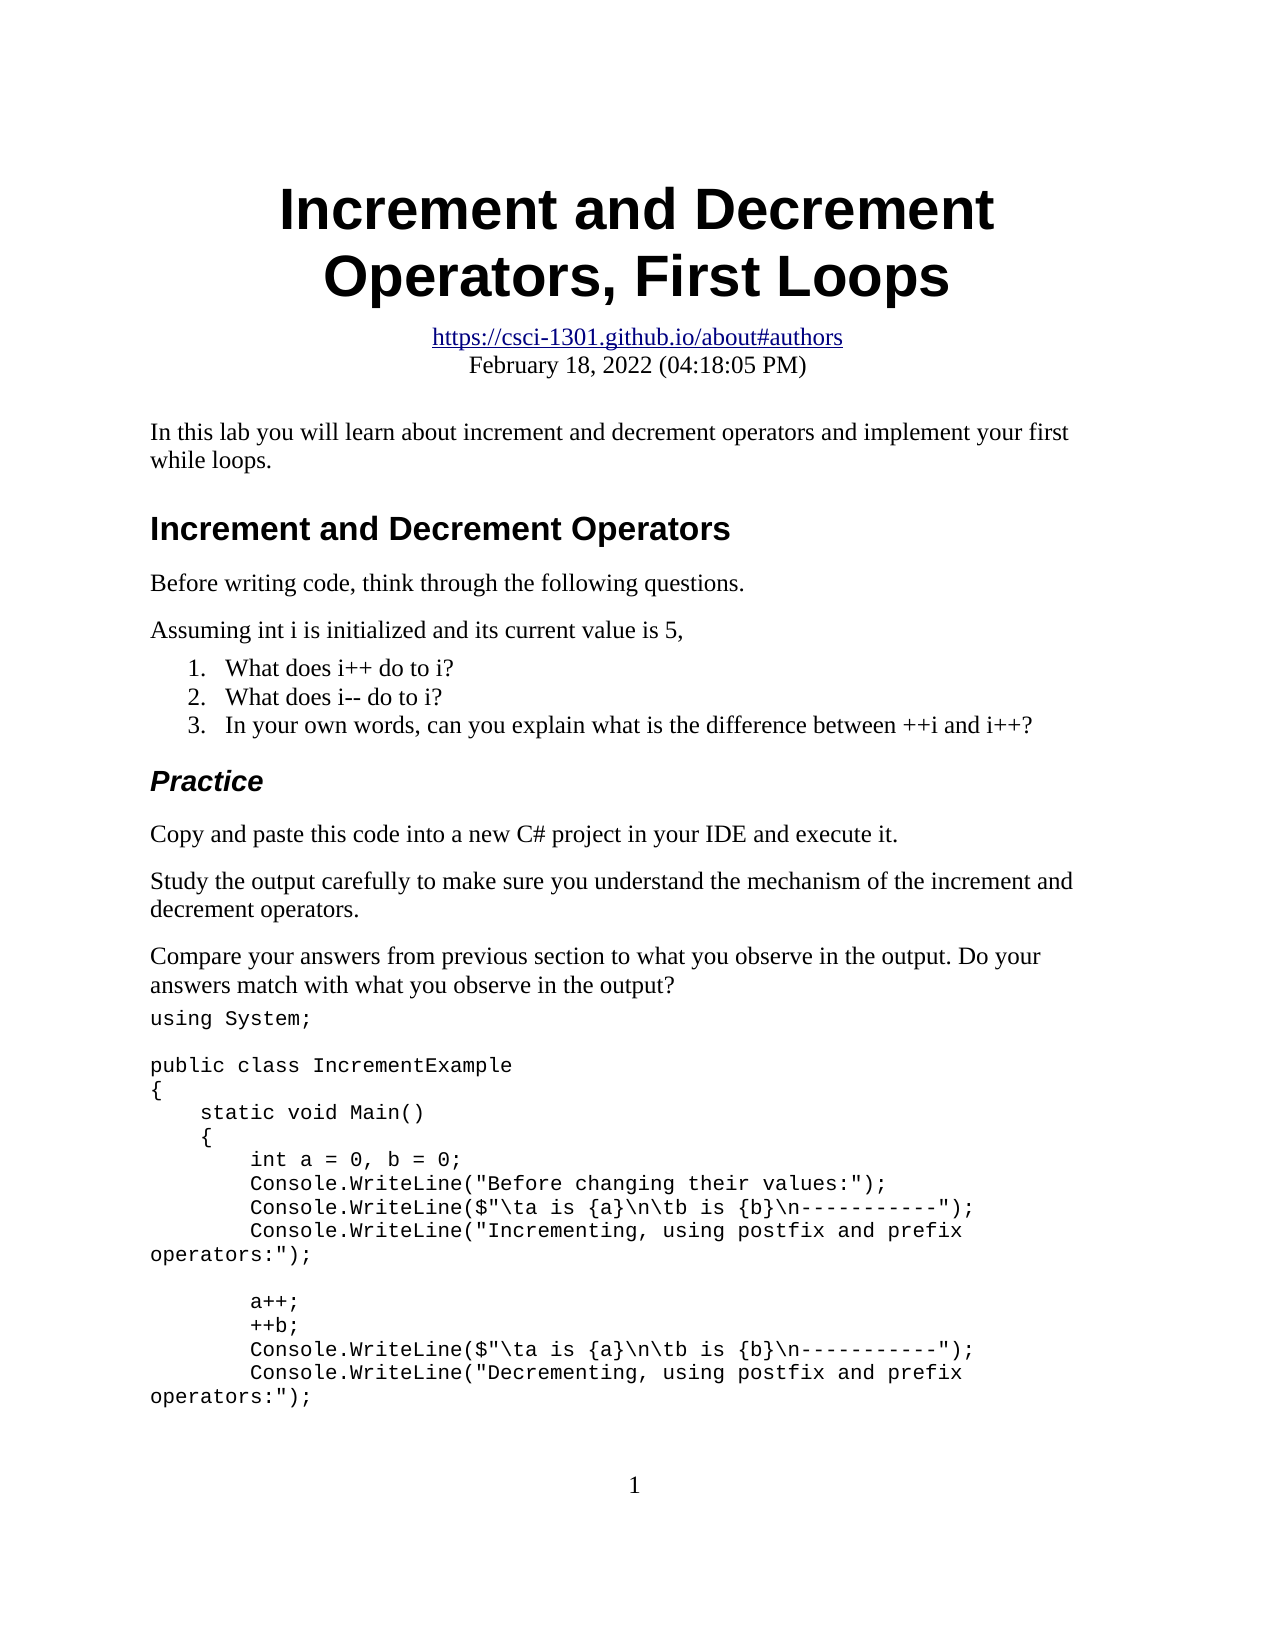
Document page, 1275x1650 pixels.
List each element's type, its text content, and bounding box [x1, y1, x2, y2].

text { [150, 1126, 1125, 1149]
text Console.WriteLine("Incrementing, using postfix and prefix operators:"); [150, 1220, 1125, 1268]
text int a = 0, b = 0; [150, 1149, 1125, 1173]
text Before writing code, think through the following questions. [150, 568, 1125, 597]
text Copy and paste this code into a new C# project in your IDE and execute it. [150, 819, 1125, 848]
text Compare your answers from previous section to what you observe in the output. Do your answers match with what you observe in the output? [150, 941, 1125, 999]
text Assuming int i is initialized and its current value is 5, [150, 615, 1125, 644]
text public class IncrementExample [150, 1055, 1125, 1078]
text Console.WriteLine($"\ta is {a}\n\tb is {b}\n-----------"); [150, 1197, 1125, 1220]
text a++; [150, 1291, 1125, 1315]
text https://csci-1301.github.io/about#authors [150, 322, 1125, 350]
text Console.WriteLine("Before changing their values:"); [150, 1173, 1125, 1197]
list What does i++ do to i? [187, 653, 1125, 682]
subtitle Practice [150, 764, 1125, 798]
text { [150, 1078, 1125, 1102]
text using System; [150, 1008, 1125, 1031]
text Study the output carefully to make sure you understand the mechanism of the increment and decrement operators. [150, 866, 1125, 923]
text February 18, 2022 (04:18:05 PM) [150, 350, 1125, 379]
list In your own words, can you explain what is the difference between ++i and i++? [187, 710, 1125, 739]
title Increment and Decrement Operators, First Loops [150, 175, 1125, 309]
text ++b; [150, 1315, 1125, 1339]
text Console.WriteLine($"\ta is {a}\n\tb is {b}\n-----------"); [150, 1339, 1125, 1362]
text Console.WriteLine("Decrementing, using postfix and prefix operators:"); [150, 1362, 1125, 1409]
list What does i-- do to i? [187, 682, 1125, 710]
text static void Main() [150, 1102, 1125, 1126]
subtitle Increment and Decrement Operators [150, 508, 1125, 547]
text In this lab you will learn about increment and decrement operators and implement your first while loops. [150, 417, 1125, 474]
